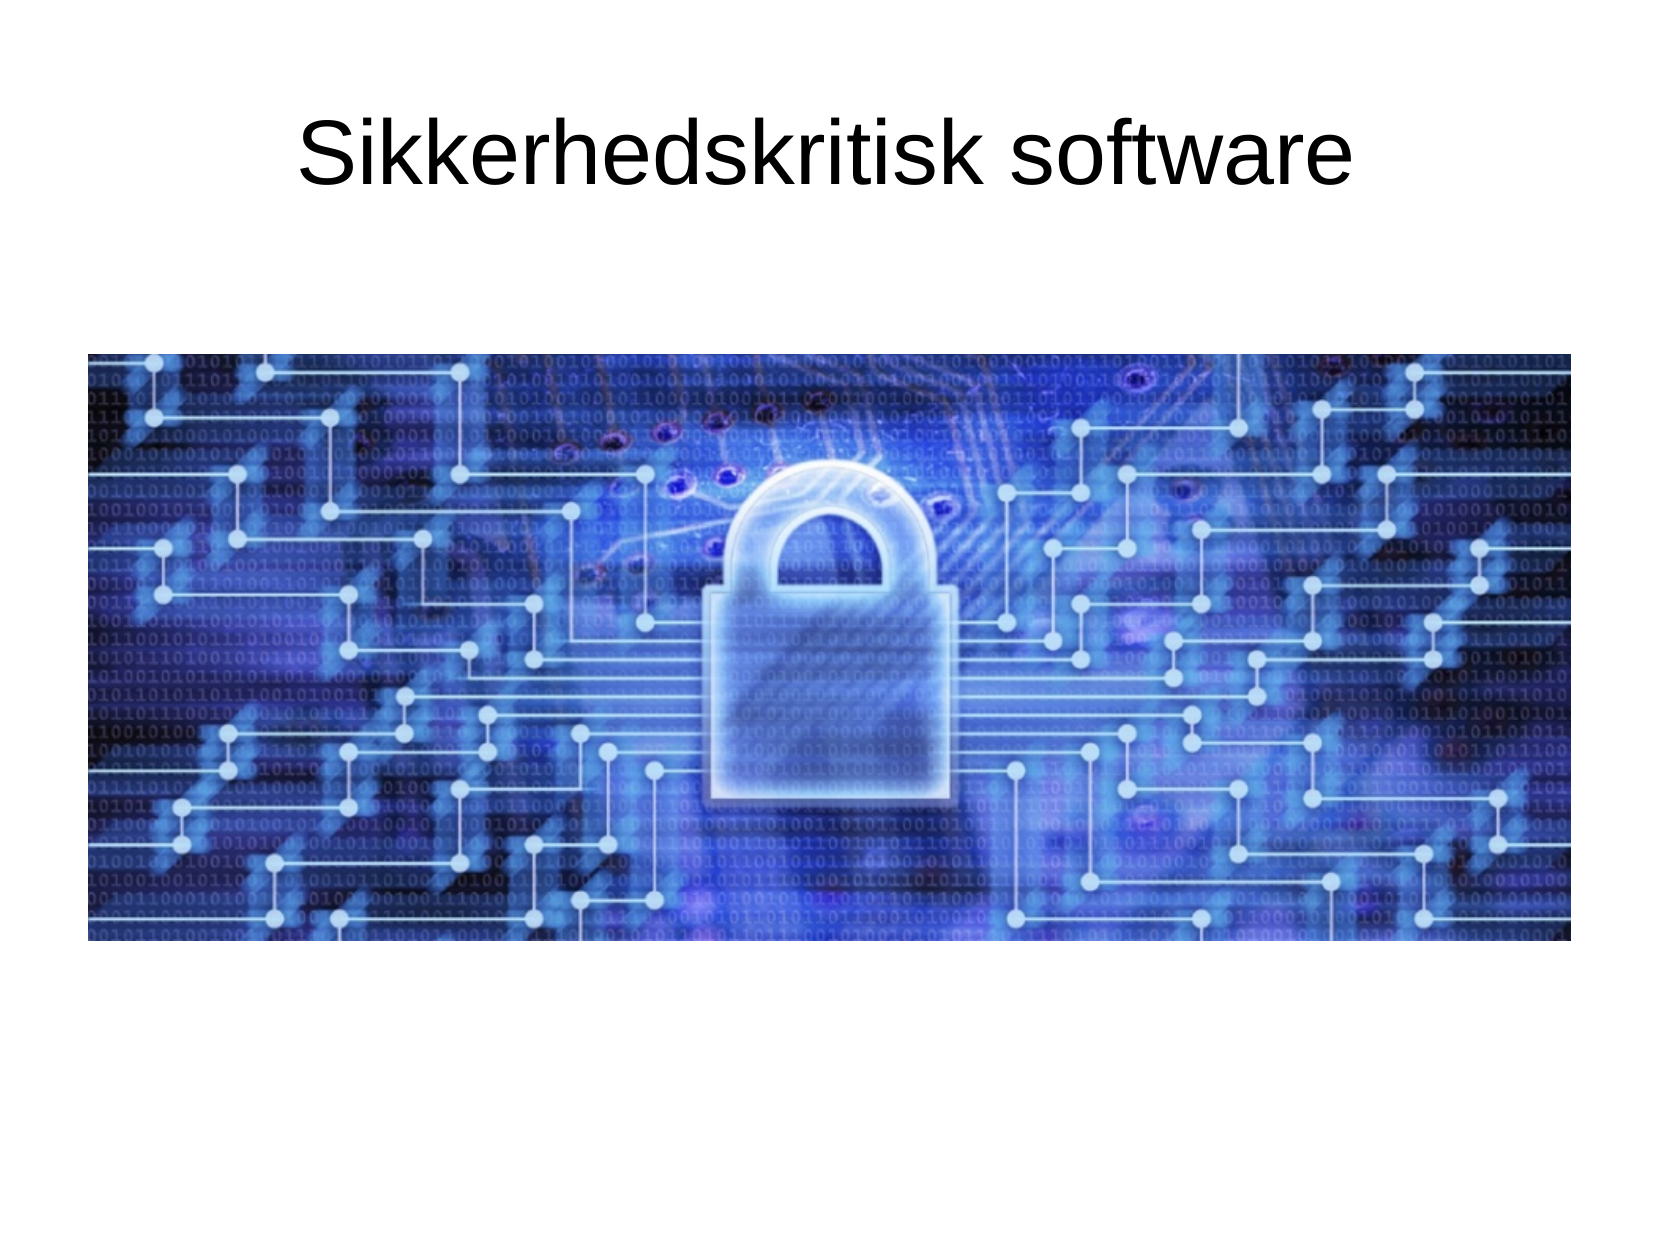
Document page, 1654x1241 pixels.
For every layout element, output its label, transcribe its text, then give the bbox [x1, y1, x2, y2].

picture [88, 354, 1571, 941]
title Sikkerhedskritisk software [82, 49, 1571, 257]
